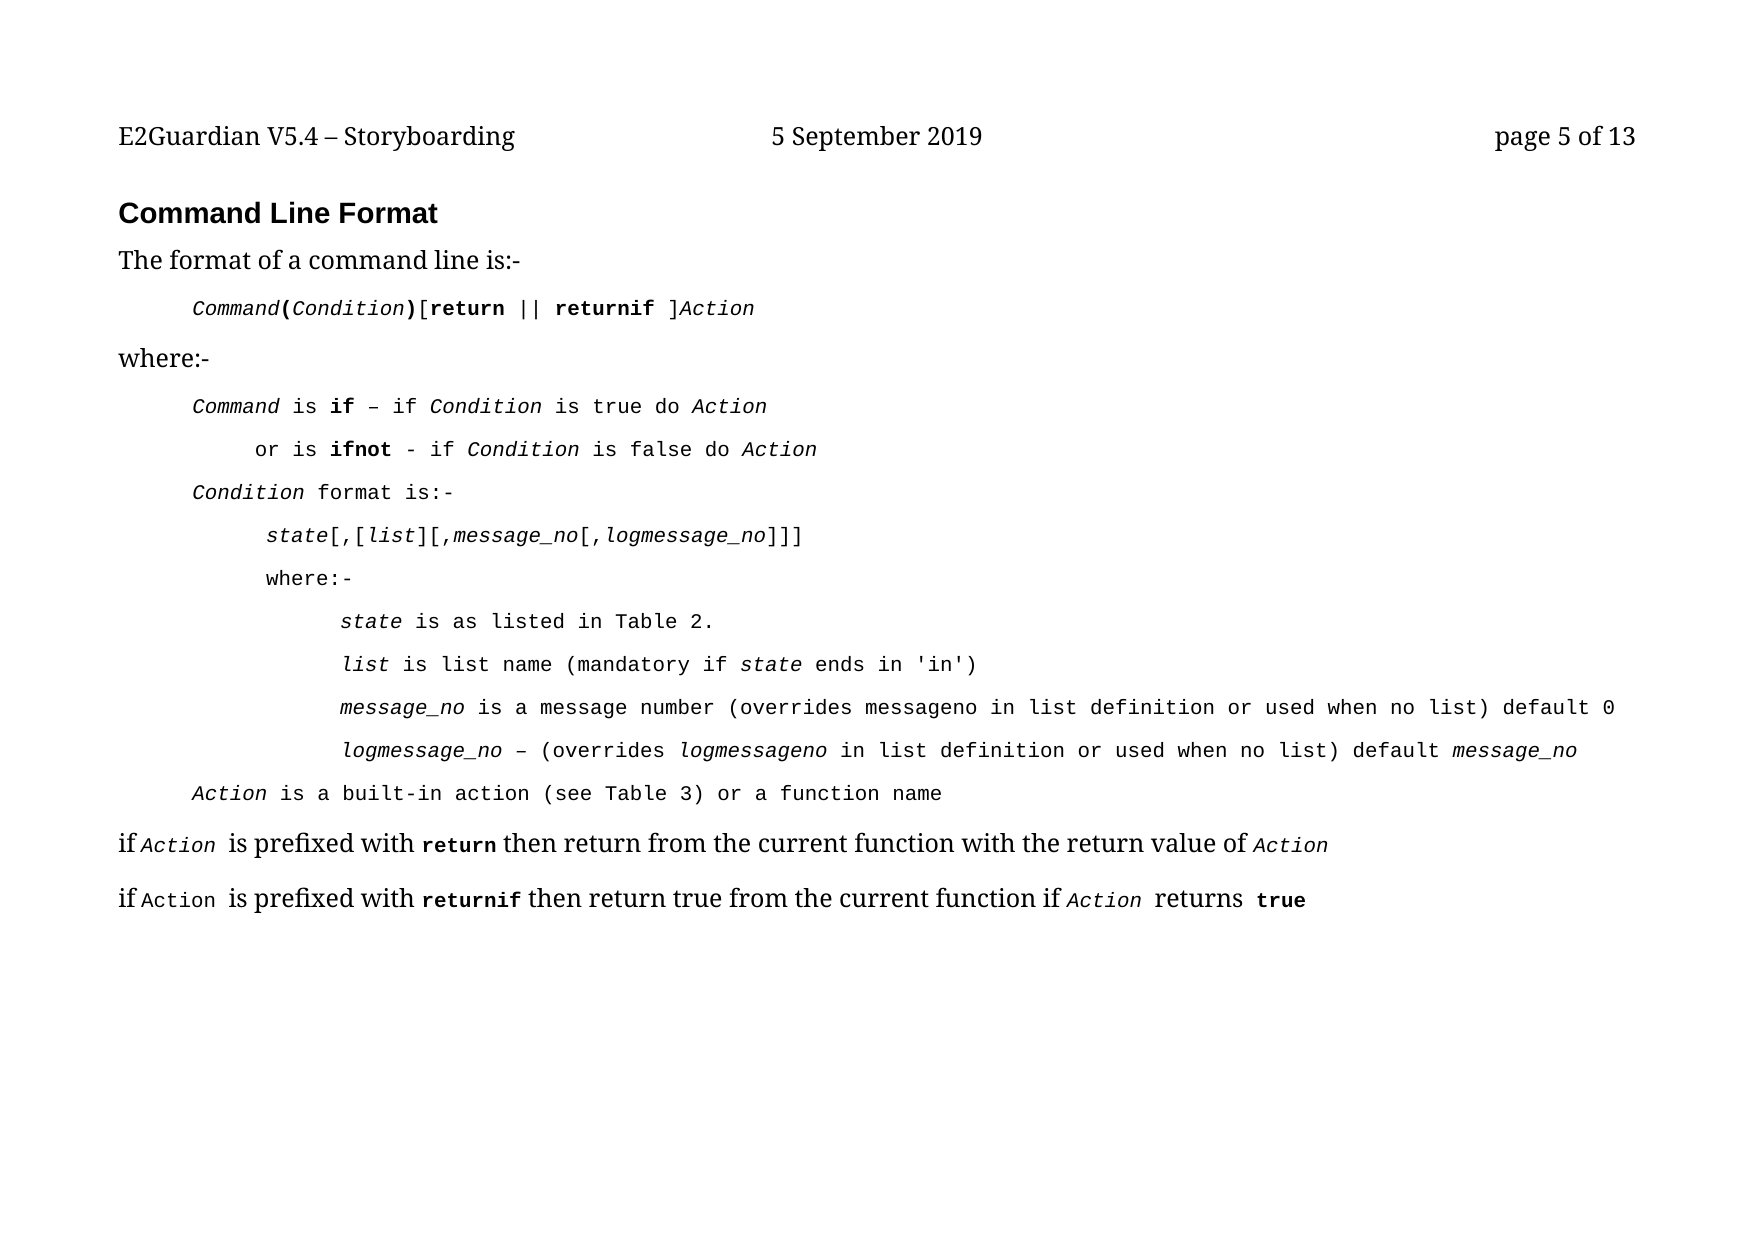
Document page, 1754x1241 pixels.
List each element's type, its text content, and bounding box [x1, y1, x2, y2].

text if Action is prefixed with returnif then return true from the current function if Action returns true [118, 881, 1636, 915]
text where:- [192, 568, 1636, 592]
text state is as listed in Table 2. [192, 611, 1636, 634]
text or is ifnot - if Condition is false do Action [192, 439, 1636, 463]
text logmessage_no – (overrides logmessageno in list definition or used when no list) default message_no [192, 739, 1636, 763]
text Condition format is:- [192, 482, 1636, 506]
text list is list name (mandatory if state ends in 'in') [192, 654, 1636, 677]
text Action is a built-in action (see Table 3) or a function name [192, 782, 1636, 806]
text The format of a command line is:- [118, 242, 1636, 277]
text state[,[list][,message_no[,logmessage_no]]] [266, 525, 1636, 549]
text message_no is a message number (overrides messageno in list definition or used when no list) default 0 [192, 697, 1636, 720]
text where:- [118, 341, 1636, 375]
text if Action is prefixed with return then return from the current function with the return value of Action [118, 825, 1636, 859]
text Command(Condition)[return || returnif ]Action [192, 298, 1636, 322]
text Command is if – if Condition is true do Action [192, 396, 1636, 420]
subtitle Command Line Format [118, 196, 1636, 230]
